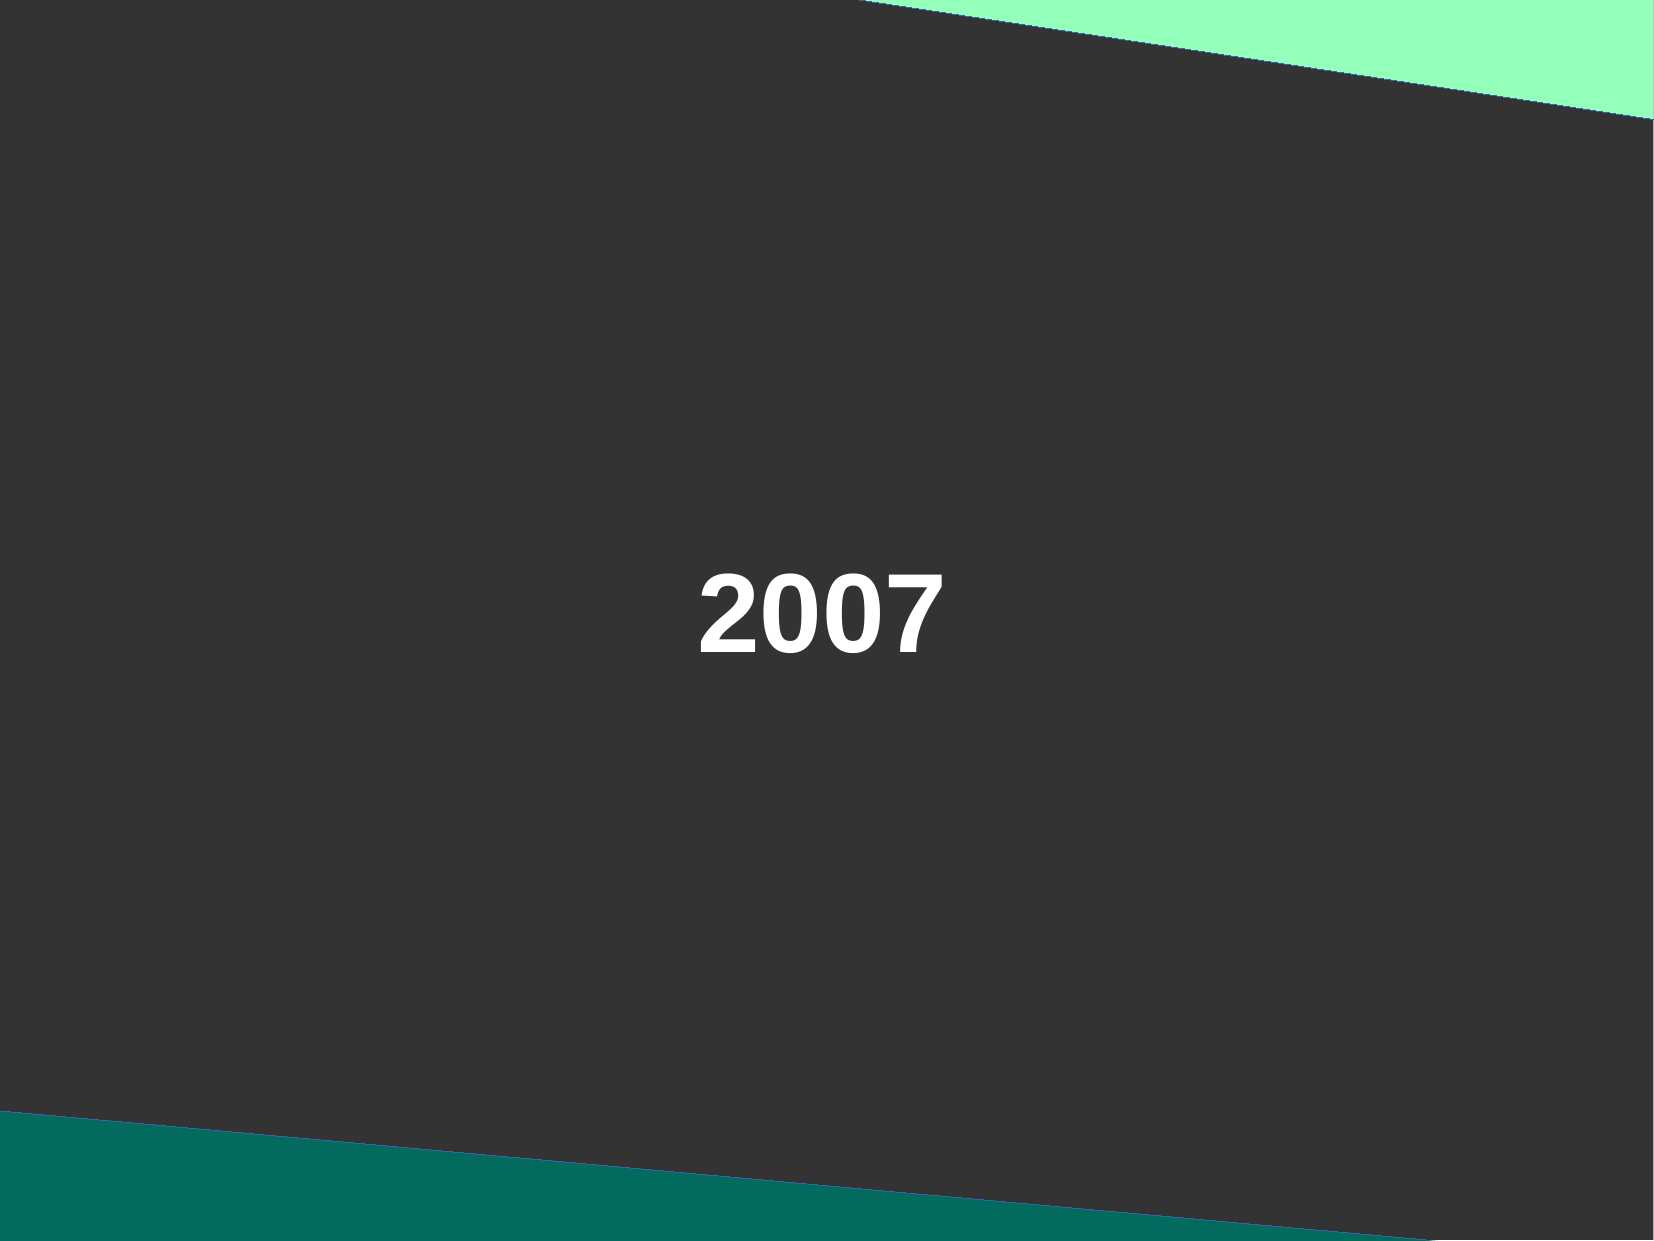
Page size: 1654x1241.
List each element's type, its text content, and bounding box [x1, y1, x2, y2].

text_box [859, 0, 1654, 120]
title 2007 [22, 550, 1622, 676]
